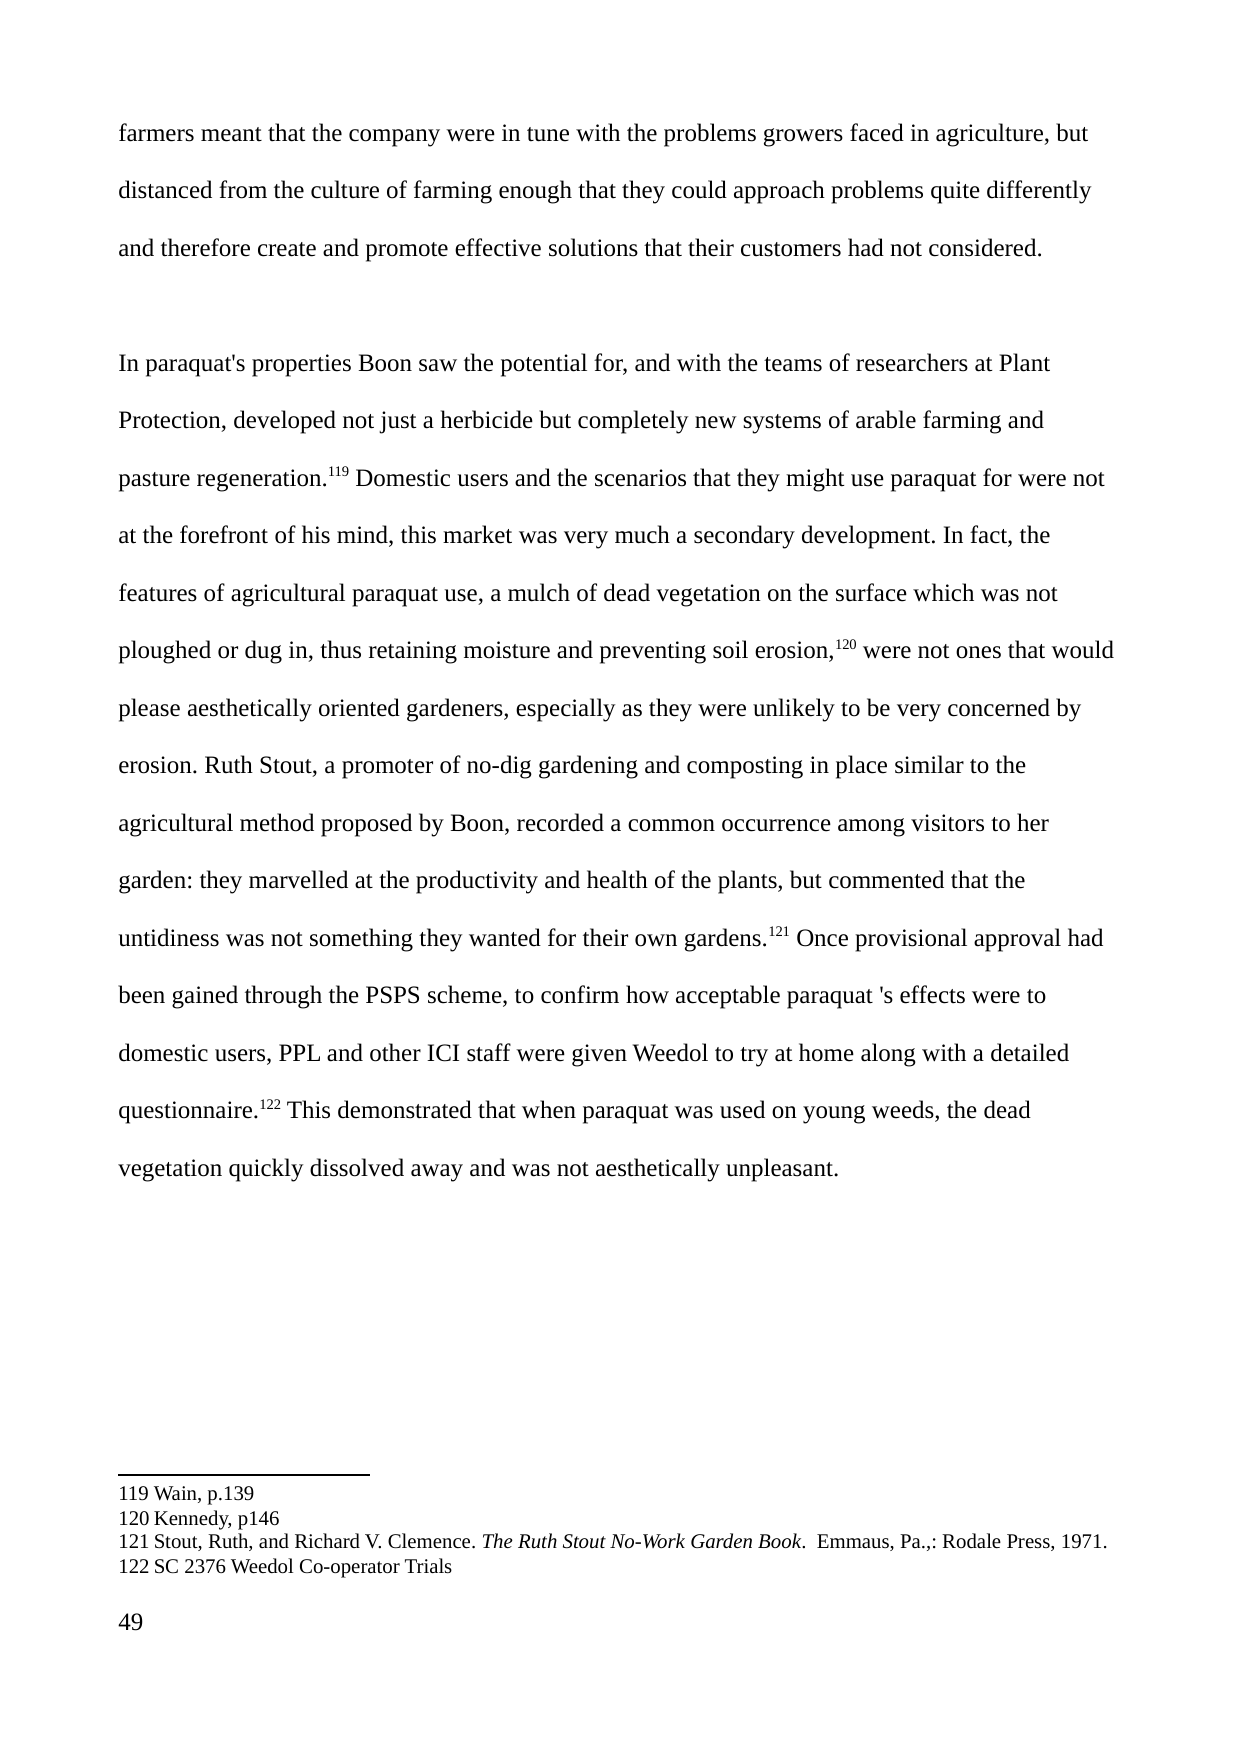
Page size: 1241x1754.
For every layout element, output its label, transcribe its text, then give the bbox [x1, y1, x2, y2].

text Wain, p.139 [118, 1481, 1122, 1505]
text farmers meant that the company were in tune with the problems growers faced in agriculture, but distanced from the culture of farming enough that they could approach problems quite differently and therefore create and promote effective solutions that their customers had not considered. [118, 118, 1122, 262]
text SC 2376 Weedol Co-operator Trials [118, 1553, 1122, 1578]
text Stout, Ruth, and Richard V. Clemence. The Ruth Stout No-Work Garden Book. Emmaus, Pa.,: Rodale Press, 1971. [118, 1529, 1122, 1553]
text Kennedy, p146 [118, 1505, 1122, 1529]
text In paraquat's properties Boon saw the potential for, and with the teams of researchers at Plant Protection, developed not just a herbicide but completely new systems of arable farming and pasture regeneration. Domestic users and the scenarios that they might use paraquat for were not at the forefront of his mind, this market was very much a secondary development. In fact, the features of agricultural paraquat use, a mulch of dead vegetation on the surface which was not ploughed or dug in, thus retaining moisture and preventing soil erosion, were not ones that would please aesthetically oriented gardeners, especially as they were unlikely to be very concerned by erosion. Ruth Stout, a promoter of no-dig gardening and composting in place similar to the agricultural method proposed by Boon, recorded a common occurrence among visitors to her garden: they marvelled at the productivity and health of the plants, but commented that the untidiness was not something they wanted for their own gardens. Once provisional approval had been gained through the PSPS scheme, to confirm how acceptable paraquat 's effects were to domestic users, PPL and other ICI staff were given Weedol to try at home along with a detailed questionnaire. This demonstrated that when paraquat was used on young weeds, the dead vegetation quickly dissolved away and was not aesthetically unpleasant. [118, 348, 1122, 1182]
